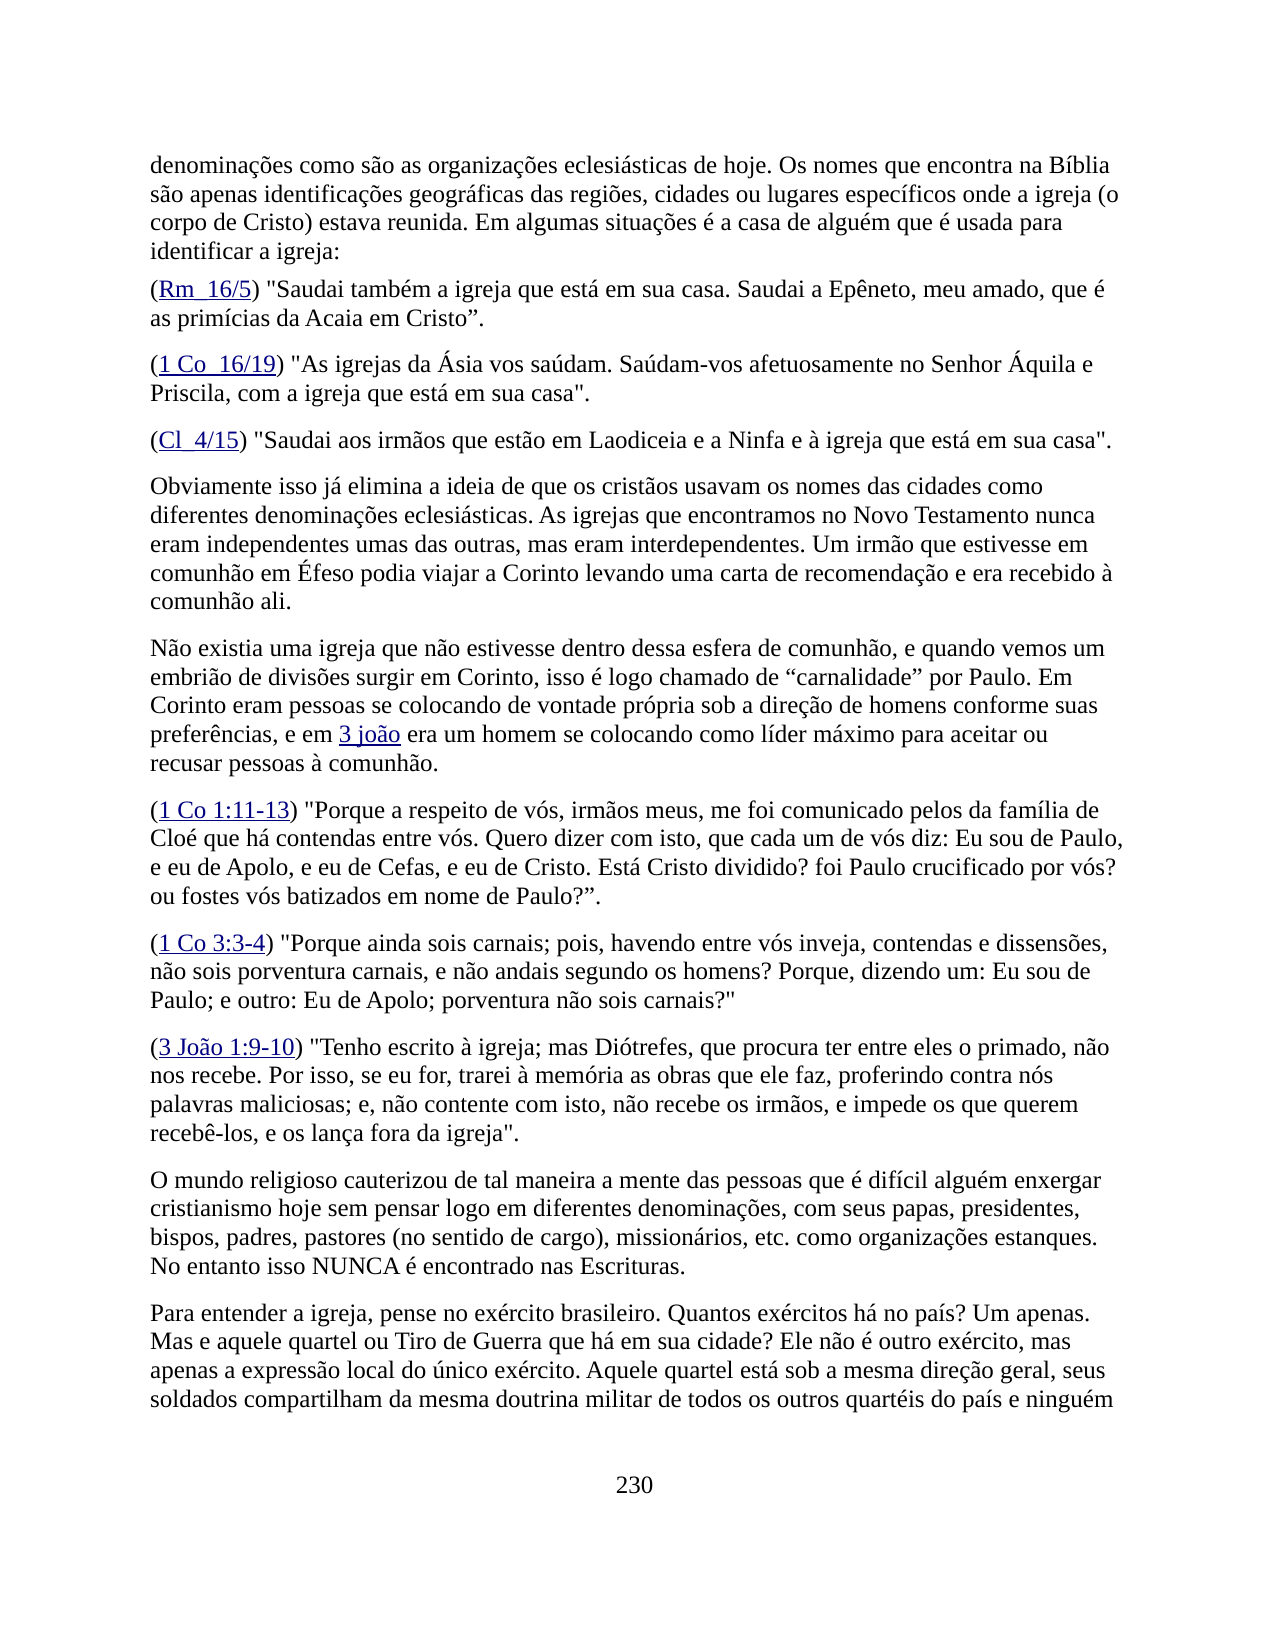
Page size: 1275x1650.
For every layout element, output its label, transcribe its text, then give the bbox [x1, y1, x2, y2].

text (3 João 1:9-10) "Tenho escrito à igreja; mas Diótrefes, que procura ter entre eles o primado, não nos recebe. Por isso, se eu for, trarei à memória as obras que ele faz, proferindo contra nós palavras maliciosas; e, não contente com isto, não recebe os irmãos, e impede os que querem recebê-los, e os lança fora da igreja". [150, 1032, 1125, 1147]
text denominações como são as organizações eclesiásticas de hoje. Os nomes que encontra na Bíblia são apenas identificações geográficas das regiões, cidades ou lugares específicos onde a igreja (o corpo de Cristo) estava reunida. Em algumas situações é a casa de alguém que é usada para identificar a igreja: [150, 150, 1125, 265]
text Não existia uma igreja que não estivesse dentro dessa esfera de comunhão, e quando vemos um embrião de divisões surgir em Corinto, isso é logo chamado de “carnalidade” por Paulo. Em Corinto eram pessoas se colocando de vontade própria sob a direção de homens conforme suas preferências, e em 3 joão era um homem se colocando como líder máximo para aceitar ou recusar pessoas à comunhão. [150, 633, 1125, 777]
text (1 Co 1:11-13) "Porque a respeito de vós, irmãos meus, me foi comunicado pelos da família de Cloé que há contendas entre vós. Quero dizer com isto, que cada um de vós diz: Eu sou de Paulo, e eu de Apolo, e eu de Cefas, e eu de Cristo. Está Cristo dividido? foi Paulo crucificado por vós? ou fostes vós batizados em nome de Paulo?”. [150, 795, 1125, 910]
text (1 Co_16/19) "As igrejas da Ásia vos saúdam. Saúdam-vos afetuosamente no Senhor Áquila e Priscila, com a igreja que está em sua casa". [150, 349, 1125, 407]
text Para entender a igreja, pense no exército brasileiro. Quantos exércitos há no país? Um apenas. Mas e aquele quartel ou Tiro de Guerra que há em sua cidade? Ele não é outro exército, mas apenas a expressão local do único exército. Aquele quartel está sob a mesma direção geral, seus soldados compartilham da mesma doutrina militar de todos os outros quartéis do país e ninguém [150, 1298, 1125, 1413]
text O mundo religioso cauterizou de tal maneira a mente das pessoas que é difícil alguém enxergar cristianismo hoje sem pensar logo em diferentes denominações, com seus papas, presidentes, bispos, padres, pastores (no sentido de cargo), missionários, etc. como organizações estanques. No entanto isso NUNCA é encontrado nas Escrituras. [150, 1165, 1125, 1280]
text (Cl_4/15) "Saudai aos irmãos que estão em Laodiceia e a Ninfa e à igreja que está em sua casa". [150, 425, 1125, 453]
text (Rm_16/5) "Saudai também a igreja que está em sua casa. Saudai a Epêneto, meu amado, que é as primícias da Acaia em Cristo”. [150, 274, 1125, 331]
text Obviamente isso já elimina a ideia de que os cristãos usavam os nomes das cidades como diferentes denominações eclesiásticas. As igrejas que encontramos no Novo Testamento nunca eram independentes umas das outras, mas eram interdependentes. Um irmão que estivesse em comunhão em Éfeso podia viajar a Corinto levando uma carta de recomendação e era recebido à comunhão ali. [150, 471, 1125, 615]
text (1 Co 3:3-4) "Porque ainda sois carnais; pois, havendo entre vós inveja, contendas e dissensões, não sois porventura carnais, e não andais segundo os homens? Porque, dizendo um: Eu sou de Paulo; e outro: Eu de Apolo; porventura não sois carnais?" [150, 928, 1125, 1014]
